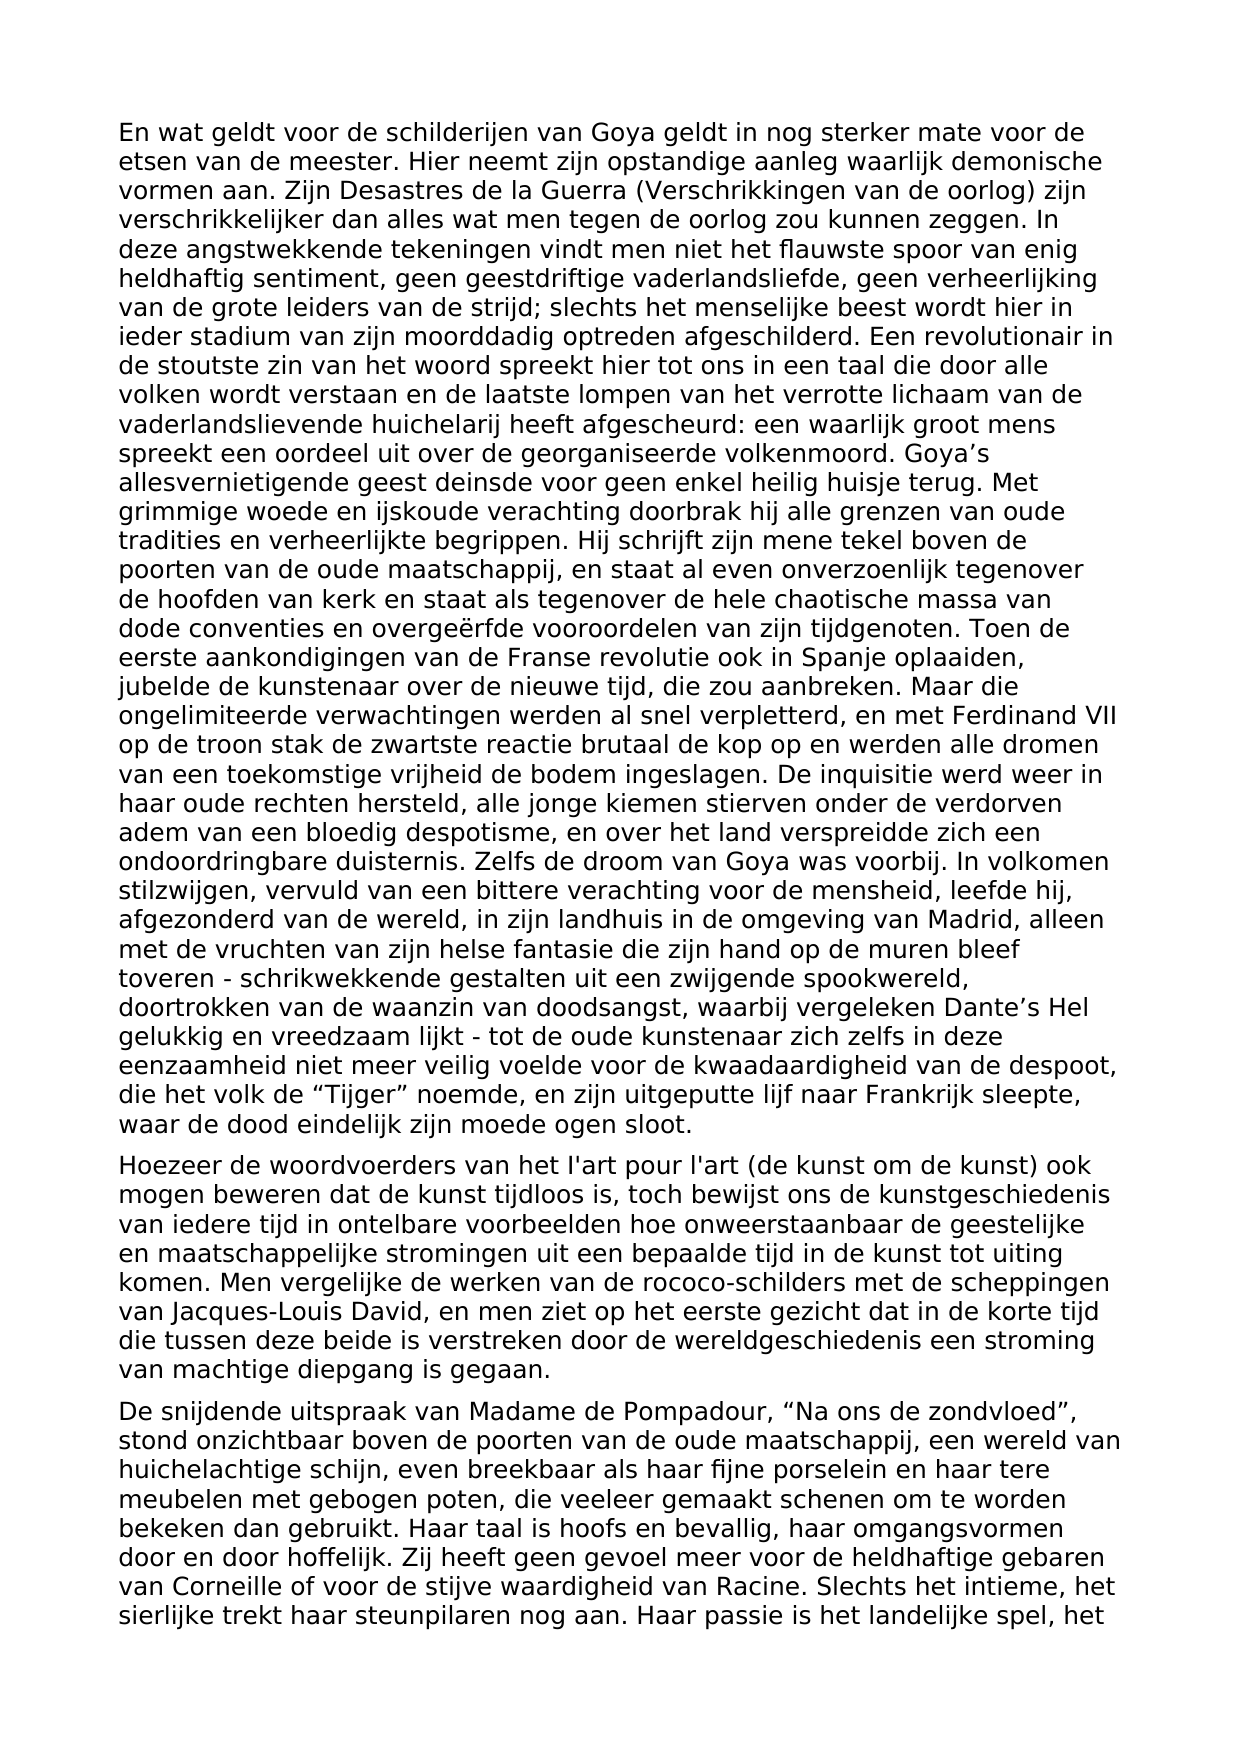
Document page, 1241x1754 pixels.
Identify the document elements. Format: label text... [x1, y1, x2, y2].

text Hoezeer de woordvoerders van het I'art pour l'art (de kunst om de kunst) ook mogen beweren dat de kunst tijdloos is, toch bewijst ons de kunstgeschiedenis van iedere tijd in ontelbare voorbeelden hoe onweerstaanbaar de geestelijke en maatschappelijke stromingen uit een bepaalde tijd in de kunst tot uiting komen. Men vergelijke de werken van de rococo-schilders met de scheppingen van Jacques-Louis David, en men ziet op het eerste gezicht dat in de korte tijd die tussen deze beide is verstreken door de wereldgeschiedenis een stroming van machtige diepgang is gegaan. [118, 1151, 1122, 1385]
text En wat geldt voor de schilderijen van Goya geldt in nog sterker mate voor de etsen van de meester. Hier neemt zijn opstandige aanleg waarlijk demonische vormen aan. Zijn Desastres de la Guerra (Verschrikkingen van de oorlog) zijn verschrikkelijker dan alles wat men tegen de oorlog zou kunnen zeggen. In deze angstwekkende tekeningen vindt men niet het flauwste spoor van enig heldhaftig sentiment, geen geestdriftige vaderlandsliefde, geen verheerlijking van de grote leiders van de strijd; slechts het menselijke beest wordt hier in ieder stadium van zijn moorddadig optreden afgeschilderd. Een revolutionair in de stoutste zin van het woord spreekt hier tot ons in een taal die door alle volken wordt verstaan en de laatste lompen van het verrotte lichaam van de vaderlandslievende huichelarij heeft afgescheurd: een waarlijk groot mens spreekt een oordeel uit over de georganiseerde volkenmoord. Goya’s allesvernietigende geest deinsde voor geen enkel heilig huisje terug. Met grimmige woede en ijskoude verachting doorbrak hij alle grenzen van oude tradities en verheerlijkte begrippen. Hij schrijft zijn mene tekel boven de poorten van de oude maatschappij, en staat al even onverzoenlijk tegenover de hoofden van kerk en staat als tegenover de hele chaotische massa van dode conventies en overgeërfde vooroordelen van zijn tijdgenoten. Toen de eerste aankondigingen van de Franse revolutie ook in Spanje oplaaiden, jubelde de kunstenaar over de nieuwe tijd, die zou aanbreken. Maar die ongelimiteerde verwachtingen werden al snel verpletterd, en met Ferdinand VII op de troon stak de zwartste reactie brutaal de kop op en werden alle dromen van een toekomstige vrijheid de bodem ingeslagen. De inquisitie werd weer in haar oude rechten hersteld, alle jonge kiemen stierven onder de verdorven adem van een bloedig despotisme, en over het land verspreidde zich een ondoordringbare duisternis. Zelfs de droom van Goya was voorbij. In volkomen stilzwijgen, vervuld van een bittere verachting voor de mensheid, leefde hij, afgezonderd van de wereld, in zijn landhuis in de omgeving van Madrid, alleen met de vruchten van zijn helse fantasie die zijn hand op de muren bleef toveren - schrikwekkende gestalten uit een zwijgende spookwereld, doortrokken van de waanzin van doodsangst, waarbij vergeleken Dante’s Hel gelukkig en vreedzaam lijkt - tot de oude kunstenaar zich zelfs in deze eenzaamheid niet meer veilig voelde voor de kwaadaardigheid van de despoot, die het volk de “Tijger” noemde, en zijn uitgeputte lijf naar Frankrijk sleepte, waar de dood eindelijk zijn moede ogen sloot. [118, 118, 1122, 1139]
text De snijdende uitspraak van Madame de Pompadour, “Na ons de zondvloed”, stond onzichtbaar boven de poorten van de oude maatschappij, een wereld van huichelachtige schijn, even breekbaar als haar fijne porselein en haar tere meubelen met gebogen poten, die veeleer gemaakt schenen om te worden bekeken dan gebruikt. Haar taal is hoofs en bevallig, haar omgangsvormen door en door hoffelijk. Zij heeft geen gevoel meer voor de heldhaftige gebaren van Corneille of voor de stijve waardigheid van Racine. Slechts het intieme, het sierlijke trekt haar steunpilaren nog aan. Haar passie is het landelijke spel, het [118, 1397, 1122, 1631]
